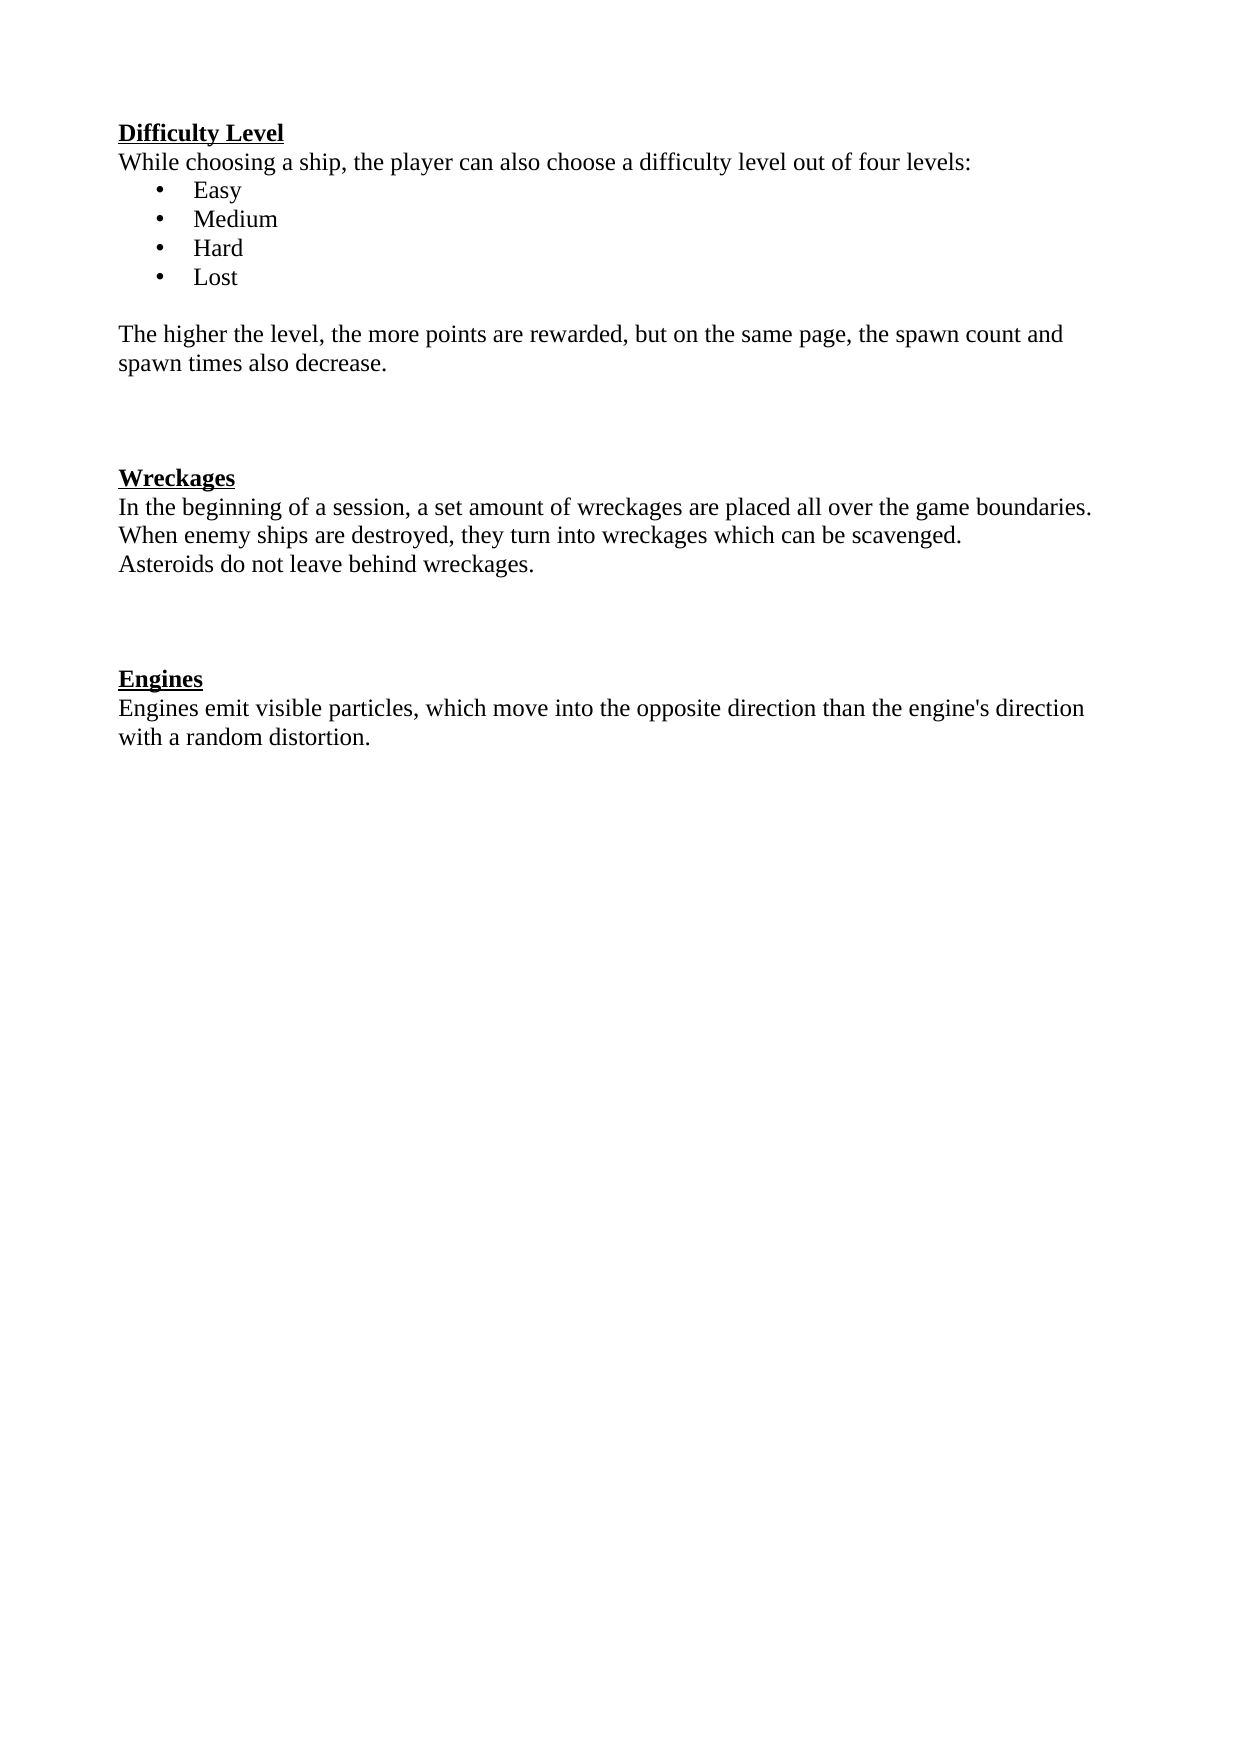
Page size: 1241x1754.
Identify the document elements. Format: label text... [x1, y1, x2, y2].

list Hard [156, 233, 1122, 262]
text Wreckages [118, 463, 1122, 492]
text Asteroids do not leave behind wreckages. [118, 549, 1122, 578]
text The higher the level, the more points are rewarded, but on the same page, the spawn count and spawn times also decrease. [118, 319, 1122, 377]
list Medium [156, 204, 1122, 233]
text Engines [118, 664, 1122, 693]
text In the beginning of a session, a set amount of wreckages are placed all over the game boundaries. [118, 492, 1122, 521]
list Lost [156, 262, 1122, 291]
list Easy [156, 176, 1122, 204]
text Engines emit visible particles, which move into the opposite direction than the engine's direction with a random distortion. [118, 693, 1122, 751]
text While choosing a ship, the player can also choose a difficulty level out of four levels: [118, 147, 1122, 176]
text Difficulty Level [118, 118, 1122, 147]
text When enemy ships are destroyed, they turn into wreckages which can be scavenged. [118, 521, 1122, 549]
